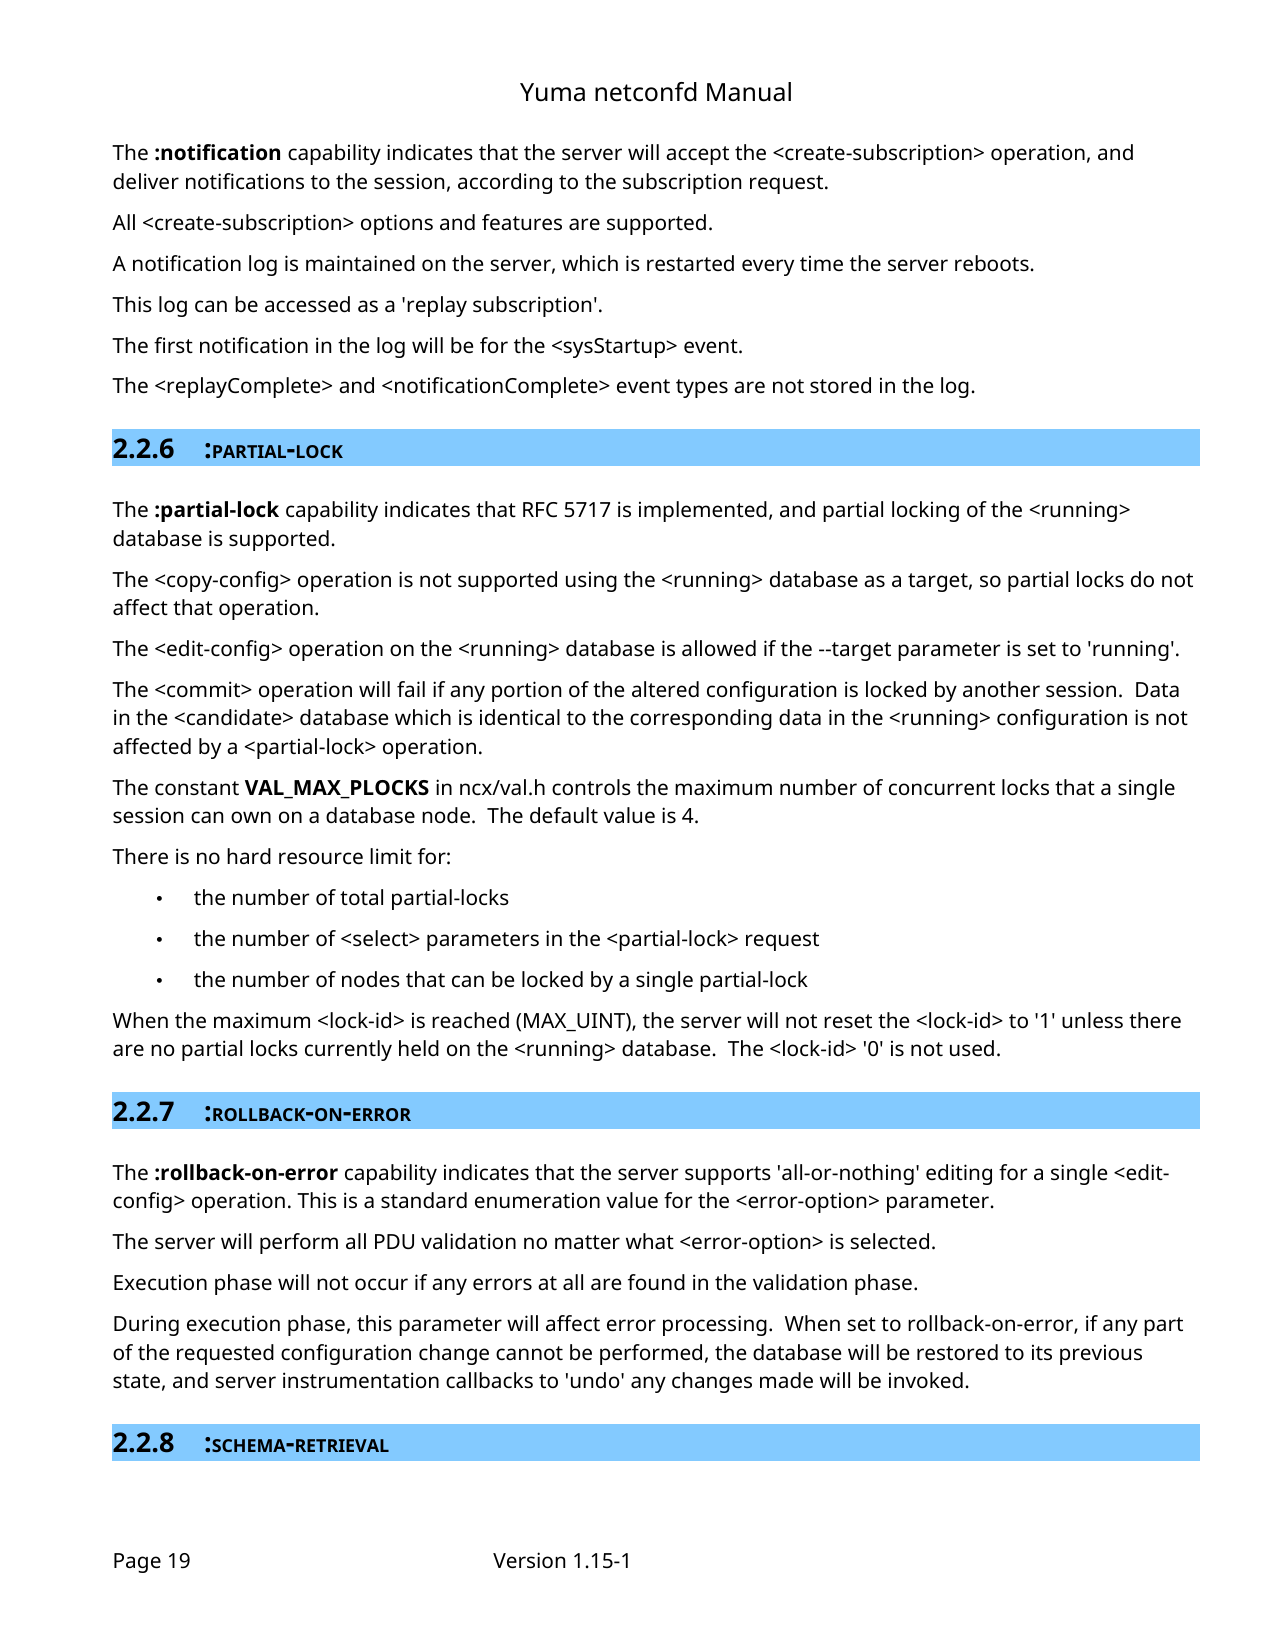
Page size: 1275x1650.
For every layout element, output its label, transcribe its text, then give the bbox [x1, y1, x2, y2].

text The <commit> operation will fail if any portion of the altered configuration is locked by another session. Data in the <candidate> database which is identical to the corresponding data in the <running> configuration is not affected by a <partial-lock> operation. [112, 675, 1200, 760]
subtitle :schema-retrieval [112, 1424, 1200, 1461]
text When the maximum <lock-id> is reached (MAX_UINT), the server will not reset the <lock-id> to '1' unless there are no partial locks currently held on the <running> database. The <lock-id> '0' is not used. [112, 1006, 1200, 1063]
text The :notification capability indicates that the server will accept the <create-subscription> operation, and deliver notifications to the session, according to the subscription request. [112, 138, 1200, 195]
text Execution phase will not occur if any errors at all are found in the validation phase. [112, 1268, 1200, 1297]
list the number of nodes that can be locked by a single partial-lock [156, 965, 1200, 993]
list the number of <select> parameters in the <partial-lock> request [156, 924, 1200, 952]
text The <replayComplete> and <notificationComplete> event types are not stored in the log. [112, 372, 1200, 400]
text The :partial-lock capability indicates that RFC 5717 is implemented, and partial locking of the <running> database is supported. [112, 495, 1200, 552]
text The server will perform all PDU validation no matter what <error-option> is selected. [112, 1227, 1200, 1256]
text During execution phase, this parameter will affect error processing. When set to rollback-on-error, if any part of the requested configuration change cannot be performed, the database will be restored to its previous state, and server instrumentation callbacks to 'undo' any changes made will be invoked. [112, 1309, 1200, 1394]
text The first notification in the log will be for the <sysStartup> event. [112, 331, 1200, 359]
text There is no hard resource limit for: [112, 842, 1200, 871]
text A notification log is maintained on the server, which is restarted every time the server reboots. [112, 249, 1200, 277]
text All <create-subscription> options and features are supported. [112, 208, 1200, 236]
subtitle :rollback-on-error [112, 1092, 1200, 1129]
text This log can be accessed as a 'replay subscription'. [112, 290, 1200, 318]
text The :rollback-on-error capability indicates that the server supports 'all-or-nothing' editing for a single <edit-config> operation. This is a standard enumeration value for the <error-option> parameter. [112, 1158, 1200, 1215]
text The <edit-config> operation on the <running> database is allowed if the --target parameter is set to 'running'. [112, 634, 1200, 662]
list the number of total partial-locks [156, 883, 1200, 912]
subtitle :partial-lock [112, 429, 1200, 466]
text The constant VAL_MAX_PLOCKS in ncx/val.h controls the maximum number of concurrent locks that a single session can own on a database node. The default value is 4. [112, 773, 1200, 830]
text The <copy-config> operation is not supported using the <running> database as a target, so partial locks do not affect that operation. [112, 565, 1200, 622]
